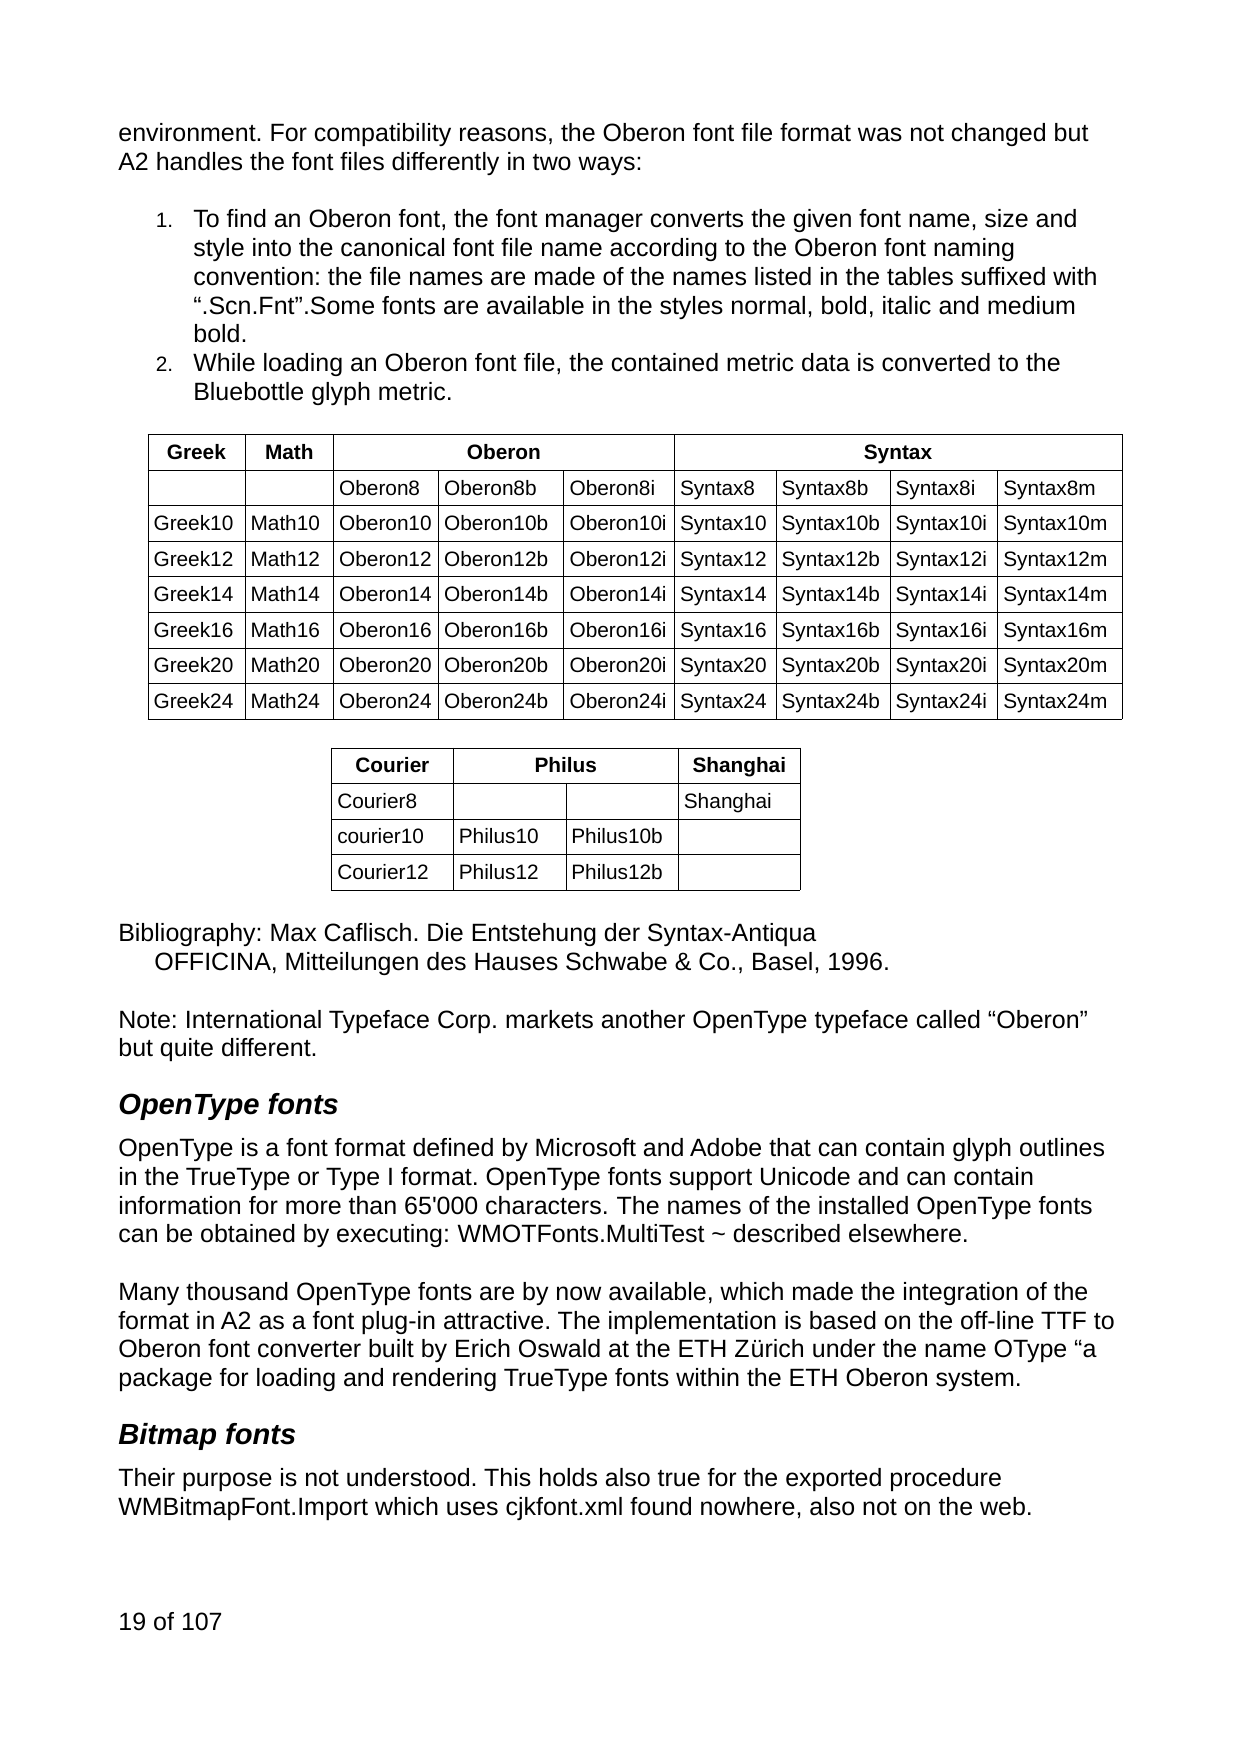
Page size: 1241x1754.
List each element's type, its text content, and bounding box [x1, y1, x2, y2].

table_cell Oberon14b [439, 577, 563, 612]
table_cell Oberon20b [439, 649, 563, 683]
table_cell Oberon12b [439, 542, 563, 576]
table_header Oberon [334, 435, 674, 470]
table_cell Philus10b [567, 820, 678, 854]
table_cell Syntax10 [675, 506, 776, 541]
table_cell Syntax20 [675, 649, 776, 683]
list While loading an Oberon font file, the contained metric data is converted to the Bluebottle glyph metric. [156, 348, 1122, 406]
subtitle OpenType fonts [118, 1087, 1122, 1121]
table_cell Courier12 [332, 855, 453, 889]
table_cell Greek24 [149, 684, 245, 718]
table_cell Shanghai [679, 784, 800, 818]
table_cell Syntax16 [675, 613, 776, 647]
text Bibliography: Max Caflisch. Die Entstehung der Syntax-Antiqua OFFICINA, Mitteilungen des Hauses Schwabe & Co., Basel, 1996. [118, 918, 1122, 976]
table_cell Syntax12m [998, 542, 1122, 576]
table_header Greek [149, 435, 245, 470]
table_cell Oberon14i [564, 577, 674, 612]
table_cell [149, 471, 245, 505]
table_cell Oberon8b [439, 471, 563, 505]
text environment. For compatibility reasons, the Oberon font file format was not changed but A2 handles the font files differently in two ways: [118, 118, 1122, 176]
list To find an Oberon font, the font manager converts the given font name, size and style into the canonical font file name according to the Oberon font naming convention: the file names are made of the names listed in the tables suffixed with “.Scn.Fnt”.Some fonts are available in the styles normal, bold, italic and medium bold. [156, 204, 1122, 348]
table_cell Greek12 [149, 542, 245, 576]
table_cell Syntax24b [777, 684, 890, 718]
text Their purpose is not understood. This holds also true for the exported procedure WMBitmapFont.Import which uses cjkfont.xml found nowhere, also not on the web. [118, 1463, 1122, 1520]
table_cell Oberon10i [564, 506, 674, 541]
table_cell Oberon8 [334, 471, 438, 505]
table_header Syntax [675, 435, 1122, 470]
table_cell Syntax14m [998, 577, 1122, 612]
table_header Math [246, 435, 333, 470]
table_cell Math12 [246, 542, 333, 576]
table_cell Syntax12 [675, 542, 776, 576]
table_cell Syntax20m [998, 649, 1122, 683]
table_cell Oberon16 [334, 613, 438, 647]
table_cell Syntax24m [998, 684, 1122, 718]
table_cell Syntax14 [675, 577, 776, 612]
table_cell Syntax12b [777, 542, 890, 576]
table_cell [567, 784, 678, 818]
table_cell Oberon14 [334, 577, 438, 612]
table_cell Oberon24i [564, 684, 674, 718]
table_cell Syntax8m [998, 471, 1122, 505]
table_cell Oberon12 [334, 542, 438, 576]
text Many thousand OpenType fonts are by now available, which made the integration of the format in A2 as a font plug-in attractive. The implementation is based on the off-line TTF to Oberon font converter built by Erich Oswald at the ETH Zürich under the name OType “a package for loading and rendering TrueType fonts within the ETH Oberon system. [118, 1277, 1122, 1392]
table_cell Syntax10i [891, 506, 997, 541]
table_cell Greek20 [149, 649, 245, 683]
subtitle Bitmap fonts [118, 1417, 1122, 1450]
table_cell Syntax8i [891, 471, 997, 505]
table_cell Philus12b [567, 855, 678, 889]
table_cell Math14 [246, 577, 333, 612]
table_cell Syntax20i [891, 649, 997, 683]
table_cell Greek16 [149, 613, 245, 647]
table_cell Oberon16b [439, 613, 563, 647]
table_cell Oberon24 [334, 684, 438, 718]
table_cell Math16 [246, 613, 333, 647]
table_header Shanghai [679, 749, 800, 783]
table_cell [679, 855, 800, 889]
table_cell Syntax16b [777, 613, 890, 647]
table_cell Math10 [246, 506, 333, 541]
table_cell Oberon16i [564, 613, 674, 647]
table_cell Philus12 [454, 855, 566, 889]
table_cell Oberon20i [564, 649, 674, 683]
table_cell Oberon12i [564, 542, 674, 576]
table_header Courier [332, 749, 453, 783]
table_cell [454, 784, 566, 818]
table_cell courier10 [332, 820, 453, 854]
table_cell Oberon8i [564, 471, 674, 505]
table_cell Syntax24 [675, 684, 776, 718]
table_cell [246, 471, 333, 505]
table_cell Oberon20 [334, 649, 438, 683]
table_cell Math20 [246, 649, 333, 683]
text Note: International Typeface Corp. markets another OpenType typeface called “Oberon” but quite different. [118, 1004, 1122, 1062]
table_cell Syntax16i [891, 613, 997, 647]
table_cell Syntax8 [675, 471, 776, 505]
table_cell Syntax16m [998, 613, 1122, 647]
table_cell Syntax20b [777, 649, 890, 683]
table_cell Philus10 [454, 820, 566, 854]
table_cell Syntax10b [777, 506, 890, 541]
table_cell Courier8 [332, 784, 453, 818]
table_cell Syntax14i [891, 577, 997, 612]
text OpenType is a font format defined by Microsoft and Adobe that can contain glyph outlines in the TrueType or Type I format. OpenType fonts support Unicode and can contain information for more than 65'000 characters. The names of the installed OpenType fonts can be obtained by executing: WMOTFonts.MultiTest ~ described elsewhere. [118, 1133, 1122, 1248]
table_cell Syntax10m [998, 506, 1122, 541]
table_cell Greek14 [149, 577, 245, 612]
table_cell Oberon10b [439, 506, 563, 541]
table_header Philus [454, 749, 678, 783]
table_cell [679, 820, 800, 854]
table_cell Oberon24b [439, 684, 563, 718]
table_cell Greek10 [149, 506, 245, 541]
table_cell Oberon10 [334, 506, 438, 541]
table_cell Math24 [246, 684, 333, 718]
table_cell Syntax24i [891, 684, 997, 718]
table_cell Syntax8b [777, 471, 890, 505]
table_cell Syntax12i [891, 542, 997, 576]
table_cell Syntax14b [777, 577, 890, 612]
